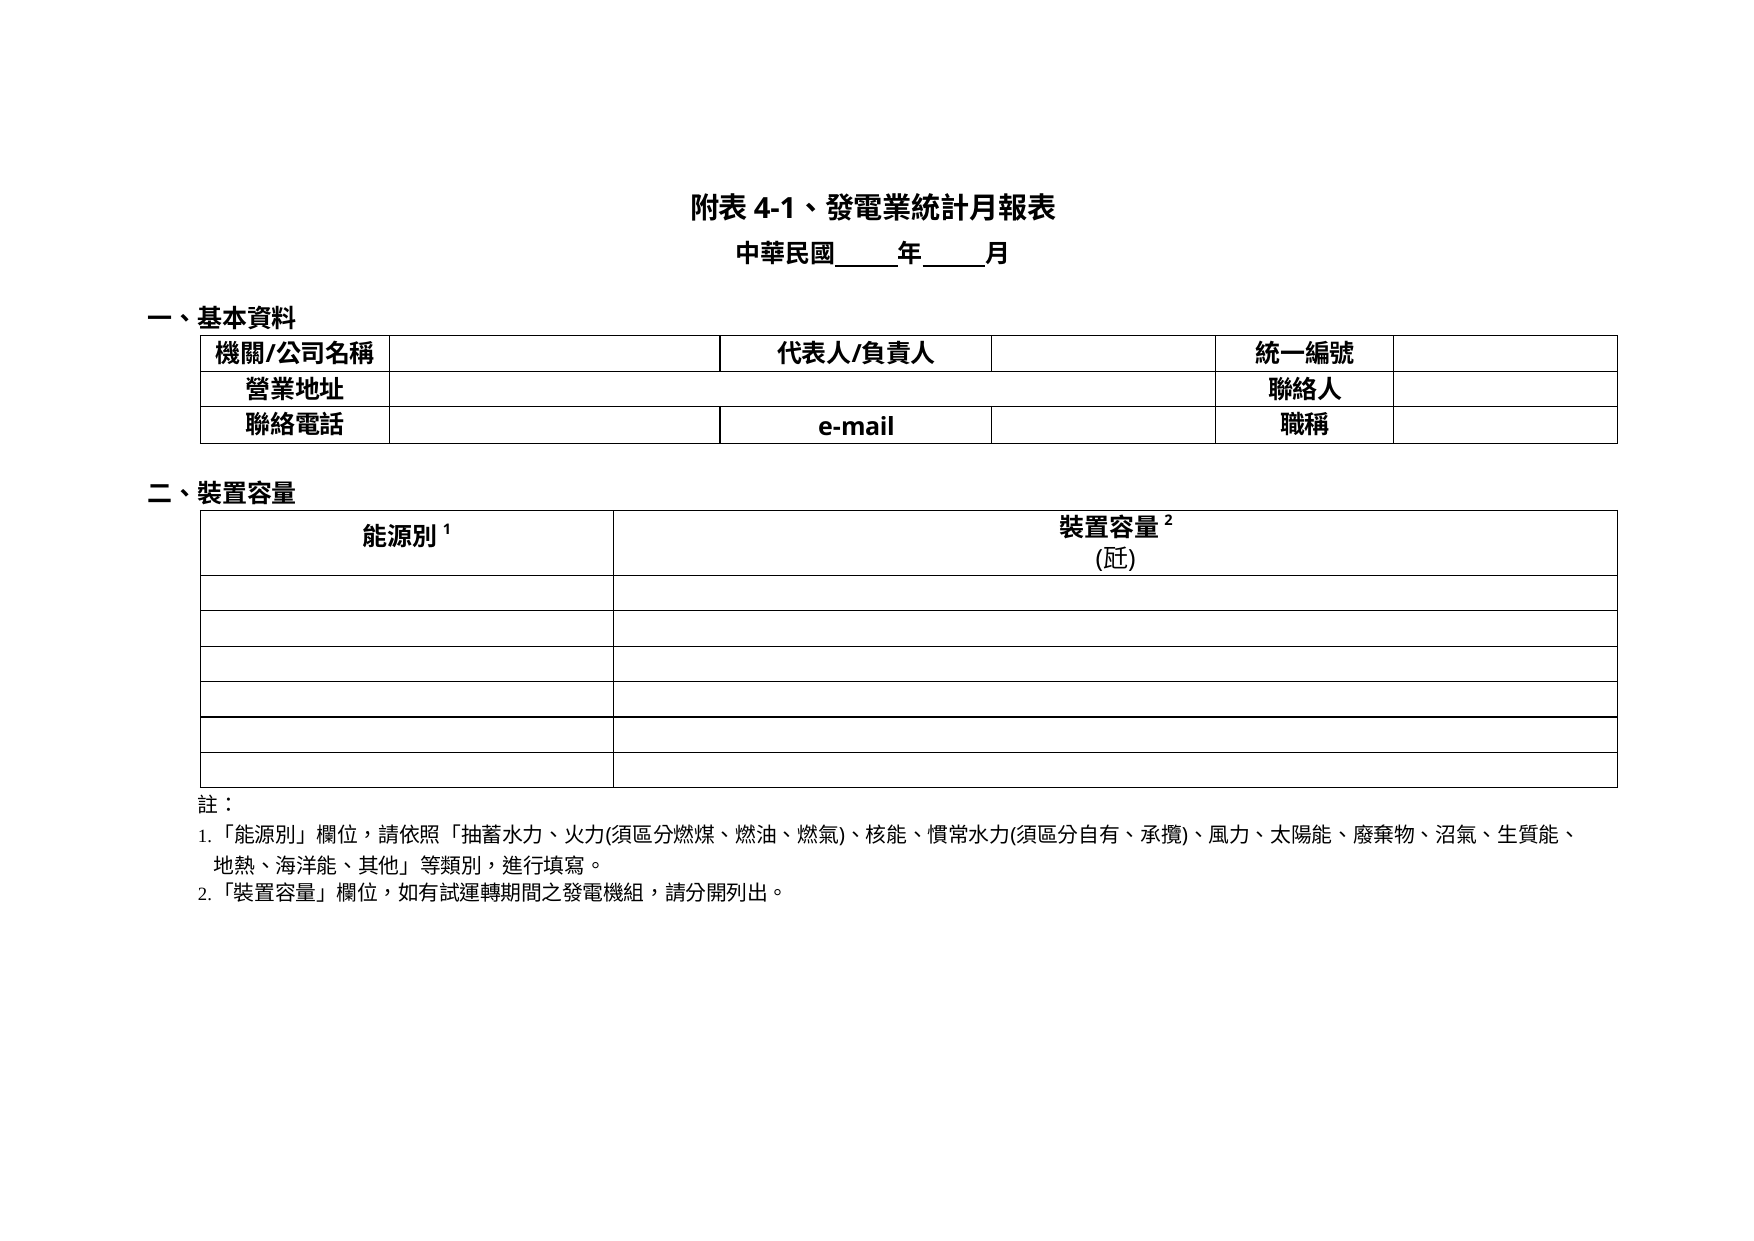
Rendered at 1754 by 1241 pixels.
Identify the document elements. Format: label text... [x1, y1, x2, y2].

table_cell [201, 576, 613, 610]
table_cell [992, 407, 1215, 443]
table_cell [614, 718, 1617, 752]
text 中華民國 年 月 [148, 234, 1598, 270]
text 二、裝置容量 [148, 473, 1621, 510]
table_cell 聯絡電話 [201, 407, 389, 443]
table_cell 營業地址 [201, 372, 389, 406]
table_header 能源別1 [201, 511, 613, 575]
table_cell [1394, 372, 1617, 406]
table_header 機關/公司名稱 [201, 336, 389, 371]
table_header 代表人/負責人 [721, 336, 991, 371]
table_header 裝置容量2 (瓩) [614, 511, 1617, 575]
table_cell [390, 372, 1215, 406]
table_cell [201, 611, 613, 646]
table_cell [614, 682, 1617, 716]
subtitle 附表4-1、發電業統計月報表 [147, 184, 1598, 227]
table_cell [614, 647, 1617, 681]
table_cell e-mail [721, 407, 991, 443]
table_cell [614, 576, 1617, 610]
table_header 統一編號 [1216, 336, 1393, 371]
table_cell [614, 611, 1617, 646]
list 「能源別」欄位，請依照「抽蓄水力、火力(須區分燃煤、燃油、燃氣)、核能、慣常水力(須區分自有、承攬)、風力、太陽能、廢棄物、沼氣、生質能、地熱、海洋能、其他」等類別，進行填寫。 [198, 818, 1595, 879]
table_header [992, 336, 1215, 371]
text 註： [198, 788, 1621, 818]
table_header [1394, 336, 1617, 371]
table_cell [614, 753, 1617, 787]
list 「裝置容量」欄位，如有試運轉期間之發電機組，請分開列出。 [198, 879, 1621, 906]
table_cell [390, 407, 719, 443]
text 一、基本資料 [148, 299, 1621, 335]
table_cell 聯絡人 [1216, 372, 1393, 406]
table_cell 職稱 [1216, 407, 1393, 443]
table_cell [1394, 407, 1617, 443]
table_cell [201, 718, 613, 752]
table_cell [201, 753, 613, 787]
table_header [390, 336, 719, 371]
table_cell [201, 647, 613, 681]
table_cell [201, 682, 613, 716]
